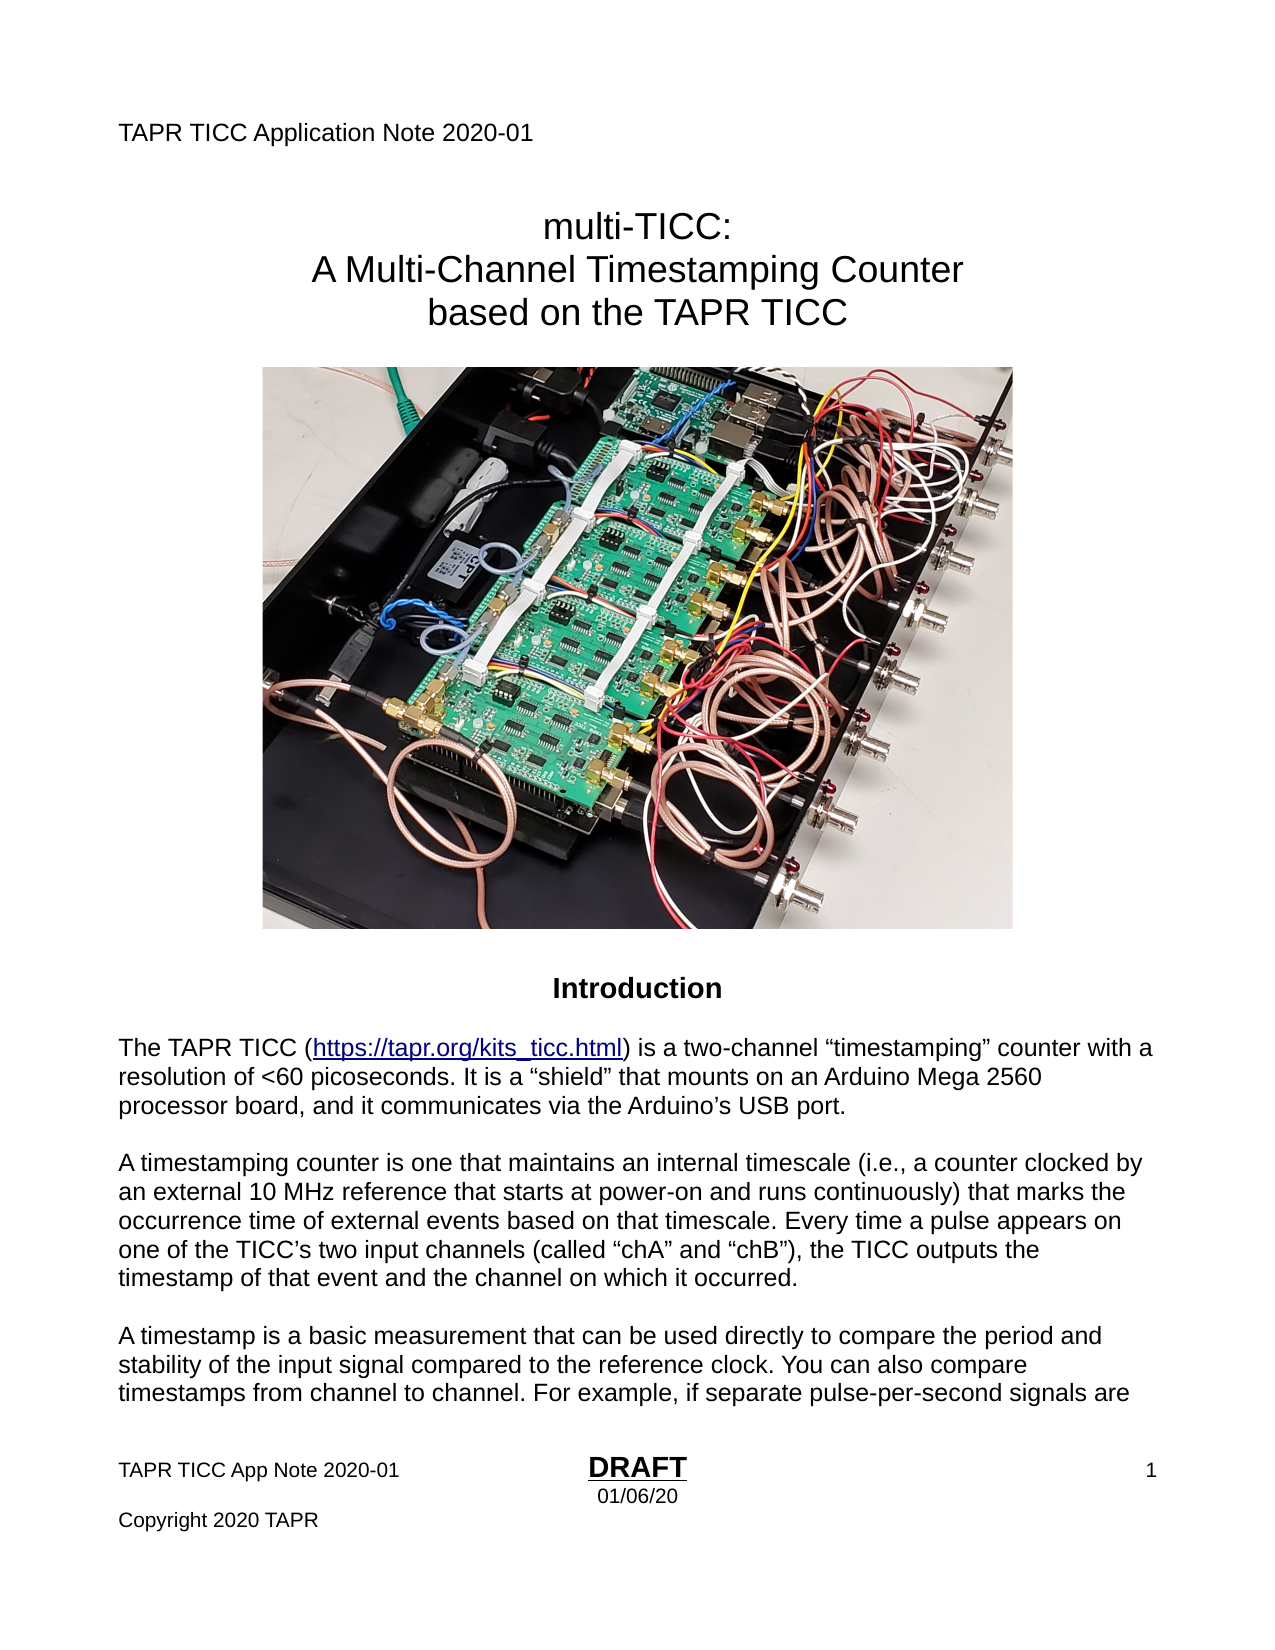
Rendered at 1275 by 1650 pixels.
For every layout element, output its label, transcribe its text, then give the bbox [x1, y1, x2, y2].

text A Multi-Channel Timestamping Counter [118, 247, 1157, 291]
text A timestamping counter is one that maintains an internal timescale (i.e., a counter clocked by an external 10 MHz reference that starts at power-on and runs continuously) that marks the occurrence time of external events based on that timescale. Every time a pulse appears on one of the TICC’s two input channels (called “chA” and “chB”), the TICC outputs the timestamp of that event and the channel on which it occurred. [118, 1148, 1157, 1292]
text TAPR TICC Application Note 2020-01 [118, 118, 1157, 147]
picture [262, 367, 1013, 929]
text multi-TICC: [118, 204, 1157, 247]
text The TAPR TICC (https://tapr.org/kits_ticc.html) is a two-channel “timestamping” counter with a resolution of <60 picoseconds. It is a “shield” that mounts on an Arduino Mega 2560 processor board, and it communicates via the Arduino’s USB port. [118, 1033, 1157, 1119]
text Introduction [118, 971, 1157, 1004]
text based on the TAPR TICC [118, 291, 1157, 334]
text A timestamp is a basic measurement that can be used directly to compare the period and stability of the input signal compared to the reference clock. You can also compare timestamps from channel to channel. For example, if separate pulse-per-second signals are [118, 1321, 1157, 1407]
